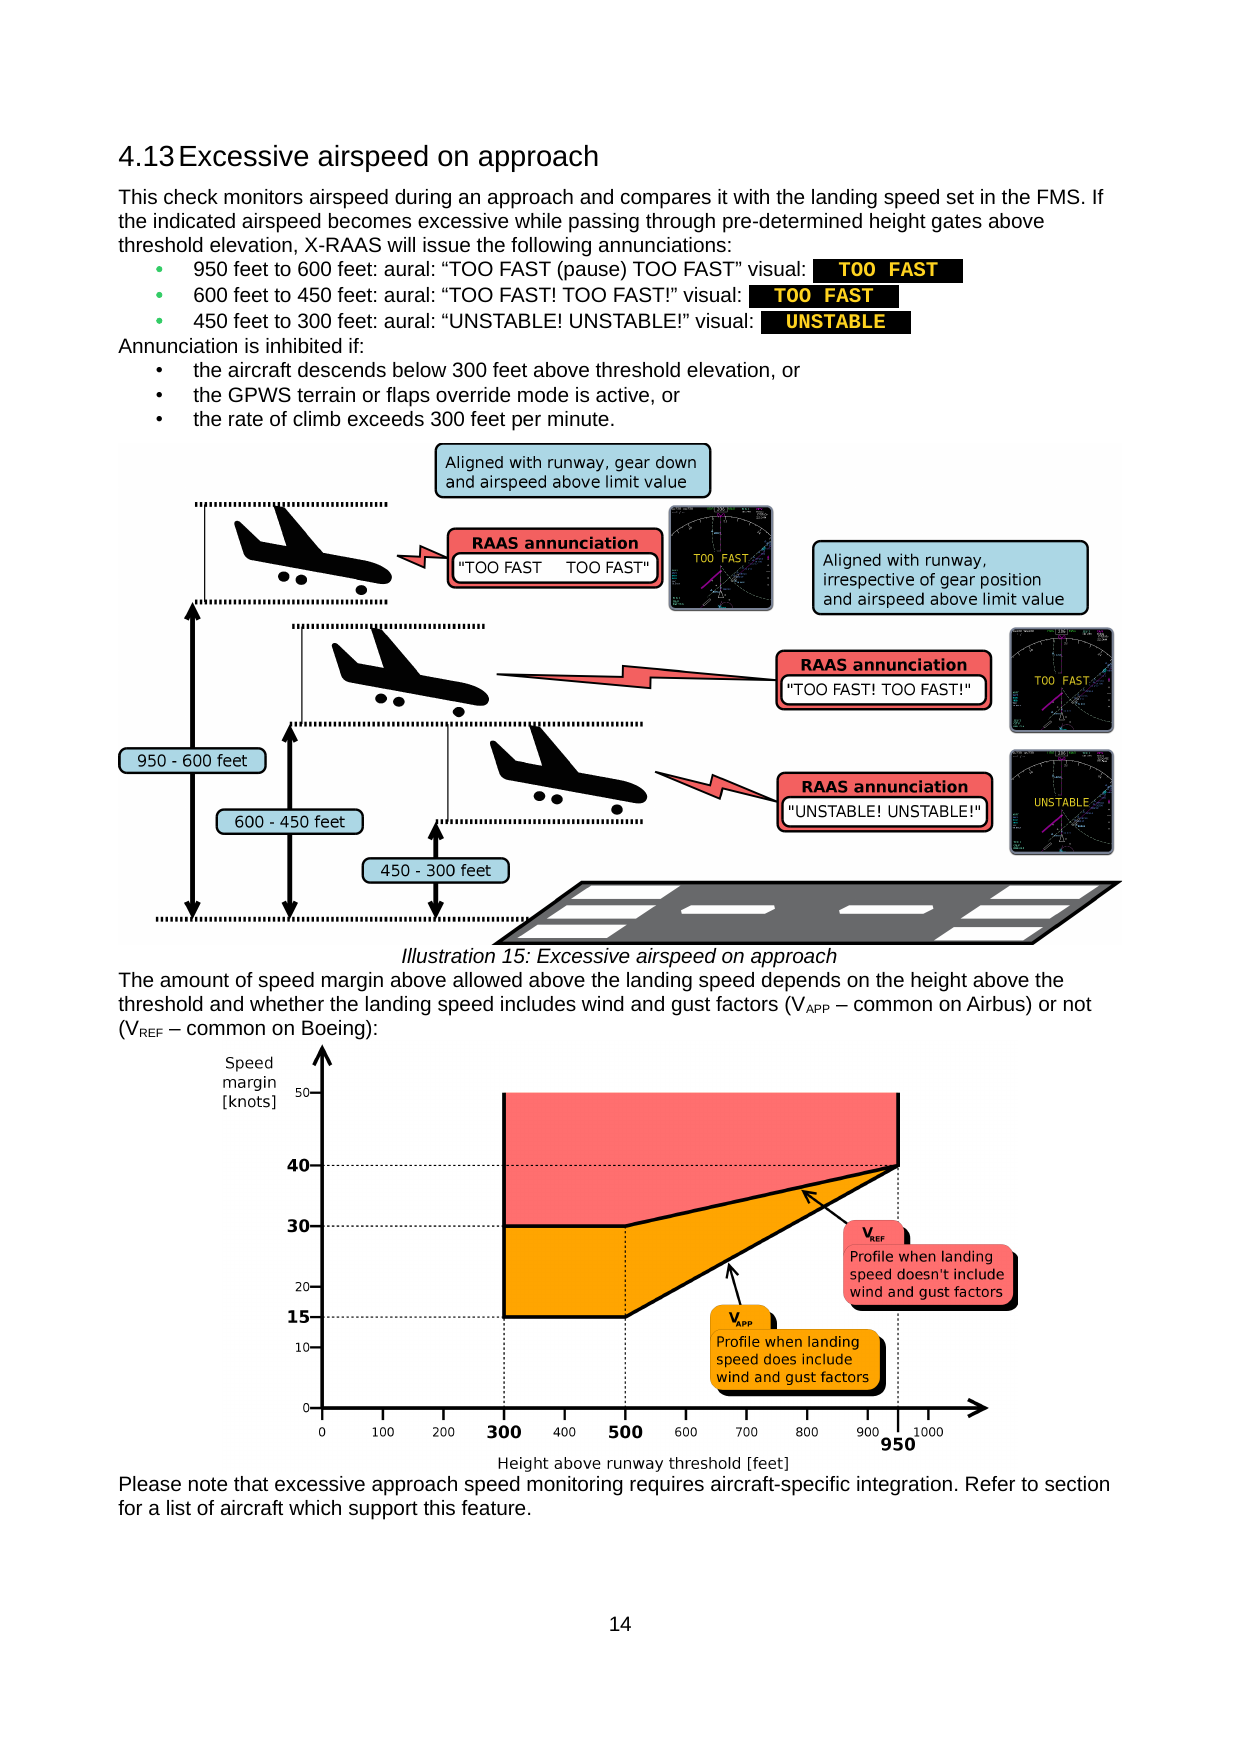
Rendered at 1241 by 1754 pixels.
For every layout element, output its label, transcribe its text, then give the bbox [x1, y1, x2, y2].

list 600 feet to 450 feet: aural: “TOO FAST! TOO FAST!” visual: TOO FAST [156, 283, 1122, 308]
picture [222, 1040, 1018, 1472]
text Illustration 15: Excessive airspeed on approach [118, 945, 1122, 968]
subtitle Excessive airspeed on approach [118, 139, 1122, 172]
text Annunciation is inhibited if: [118, 334, 1122, 358]
list 450 feet to 300 feet: aural: “UNSTABLE! UNSTABLE!” visual: UNSTABLE [156, 308, 1122, 334]
list 950 feet to 600 feet: aural: “TOO FAST (pause) TOO FAST” visual: TOO FAST [156, 257, 1122, 283]
text Please note that excessive approach speed monitoring requires aircraft-specific integration. Refer to section for a list of aircraft which support this feature. [118, 1471, 1122, 1519]
list the aircraft descends below 300 feet above threshold elevation, or [156, 358, 1122, 382]
text This check monitors airspeed during an approach and compares it with the landing speed set in the FMS. If the indicated airspeed becomes excessive while passing through pre-determined height gates above threshold elevation, X-RAAS will issue the following annunciations: [118, 185, 1122, 257]
text The amount of speed margin above allowed above the landing speed depends on the height above the threshold and whether the landing speed includes wind and gust factors (VAPP – common on Airbus) or not (VREF – common on Boeing): [118, 968, 1122, 1040]
list the rate of climb exceeds 300 feet per minute. [156, 406, 1122, 431]
picture [118, 443, 1123, 945]
list the GPWS terrain or flaps override mode is active, or [156, 382, 1122, 406]
